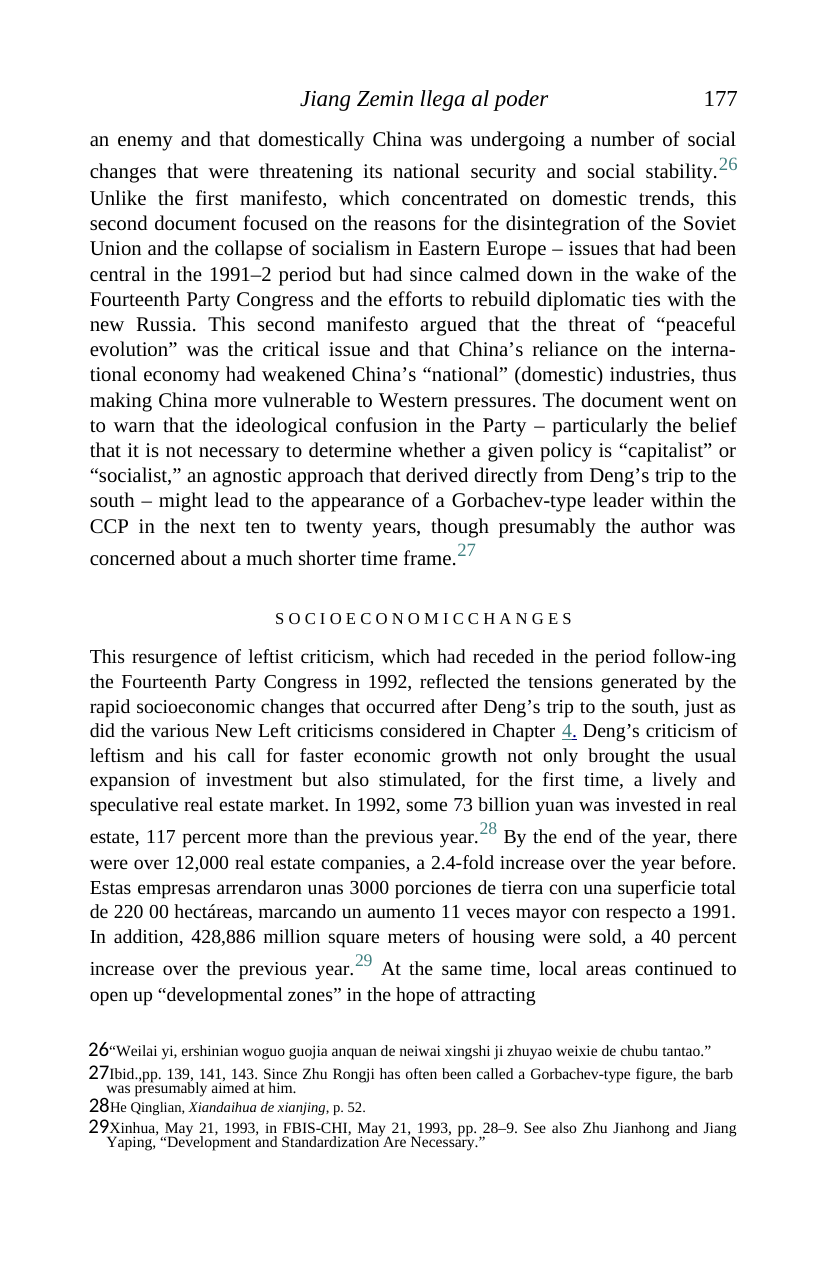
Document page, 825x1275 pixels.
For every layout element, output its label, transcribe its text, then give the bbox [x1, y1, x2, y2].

list “Weilai yi, ershinian woguo guojia anquan de neiwai xingshi ji zhuyao weixie de chubu tantao.” [88, 1036, 737, 1062]
text S O C I O E C O N O M I C C H A N G E S [275, 609, 737, 628]
list Xinhua, May 21, 1993, in FBIS-CHI, May 21, 1993, pp. 28–9. See also Zhu Jianhong and Jiang Yaping, “Development and Standardization Are Necessary.” [88, 1118, 737, 1151]
list He Qinglian, Xiandaihua de xianjing, p. 52. [88, 1097, 737, 1116]
table_header 177 [617, 83, 737, 111]
list Ibid.,pp. 139, 141, 143. Since Zhu Rongji has often been called a Gorbachev-type figure, the barb was presumably aimed at him. [88, 1064, 735, 1097]
text an enemy and that domestically China was undergoing a number of social changes that were threatening its national security and social stability.26 Unlike the first manifesto, which concentrated on domestic trends, this second document focused on the reasons for the disintegration of the Soviet Union and the collapse of socialism in Eastern Europe – issues that had been central in the 1991–2 period but had since calmed down in the wake of the Fourteenth Party Congress and the efforts to rebuild diplomatic ties with the new Russia. This second manifesto argued that the threat of “peaceful evolution” was the critical issue and that China’s reliance on the interna-tional economy had weakened China’s “national” (domestic) industries, thus making China more vulnerable to Western pressures. The document went on to warn that the ideological confusion in the Party – particularly the belief that it is not necessary to determine whether a given policy is “capitalist” or “socialist,” an agnostic approach that derived directly from Deng’s trip to the south – might lead to the appearance of a Gorbachev-type leader within the CCP in the next ten to twenty years, though presumably the author was concerned about a much shorter time frame.27 [89, 127, 737, 572]
text This resurgence of leftist criticism, which had receded in the period follow-ing the Fourteenth Party Congress in 1992, reflected the tensions generated by the rapid socioeconomic changes that occurred after Deng’s trip to the south, just as did the various New Left criticisms considered in Chapter 4. Deng’s criticism of leftism and his call for faster economic growth not only brought the usual expansion of investment but also stimulated, for the first time, a lively and speculative real estate market. In 1992, some 73 billion yuan was invested in real estate, 117 percent more than the previous year.28 By the end of the year, there were over 12,000 real estate companies, a 2.4-fold increase over the year before. Estas empresas arrendaron unas 3000 porciones de tierra con una superficie total de 220 00 hectáreas, marcando un aumento 11 veces mayor con respecto a 1991. In addition, 428,886 million square meters of housing were sold, a 40 percent increase over the previous year.29 At the same time, local areas continued to open up “developmental zones” in the hope of attracting [89, 645, 737, 1006]
table_header Jiang Zemin llega al poder [300, 83, 617, 111]
